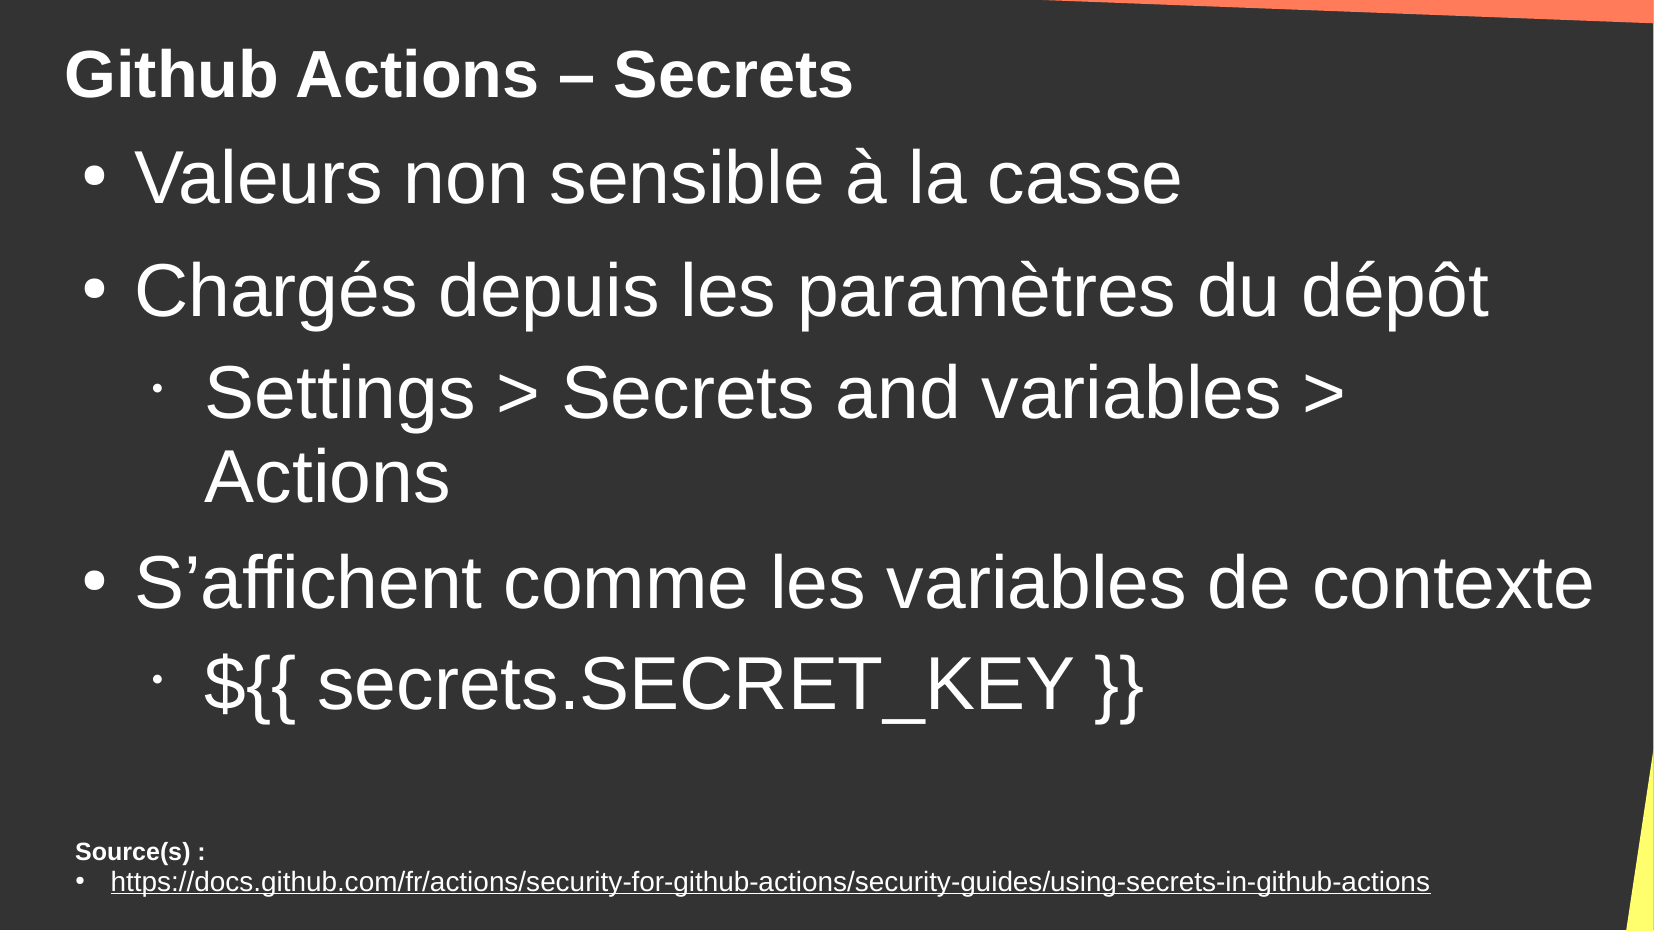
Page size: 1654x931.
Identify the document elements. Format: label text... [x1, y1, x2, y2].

text_box Source(s) : https://docs.github.com/fr/actions/security-for-github-actions/security-guides/using-secrets-in-github-actions [60, 830, 1607, 905]
title Github Actions – Secrets [64, 37, 1471, 113]
text_box [1626, 745, 1654, 931]
list Valeurs non sensible à la casse Chargés depuis les paramètres du dépôt Settings > Secrets and variables > Actions S’affichent comme les variables de contexte ${{ secrets.SECRET_KEY }} [63, 135, 1601, 745]
text_box [1042, 0, 1654, 24]
